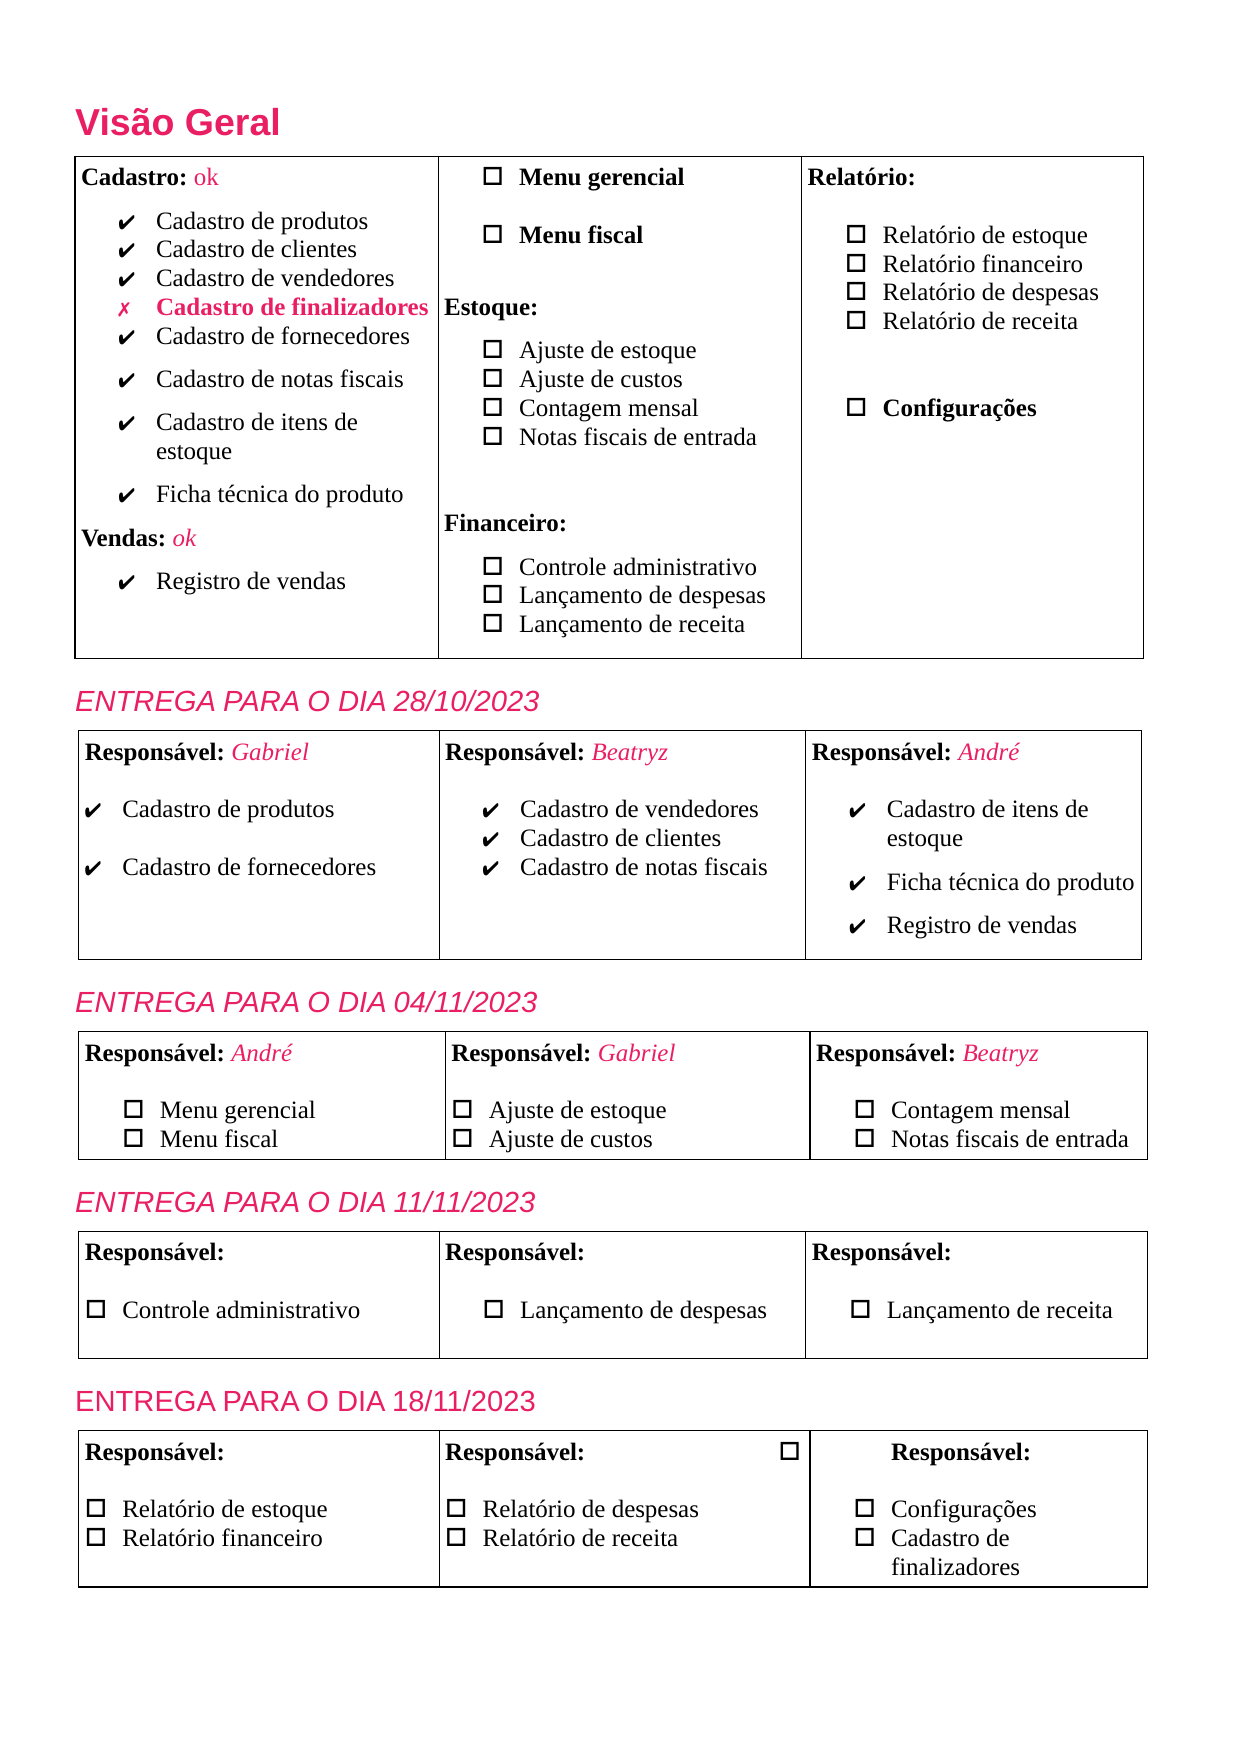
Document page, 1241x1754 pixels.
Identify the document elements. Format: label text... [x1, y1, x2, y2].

table_header Responsável: Beatryz Cadastro de vendedores Cadastro de clientes Cadastro de notas fiscais [440, 731, 805, 959]
table_header Responsável: André Menu gerencial Menu fiscal [79, 1032, 445, 1158]
table_header Responsável: Relatório de despesas Relatório de receita [440, 1431, 809, 1586]
subtitle Visão Geral [75, 100, 1165, 143]
table_header Responsável: Gabriel Ajuste de estoque Ajuste de custos [446, 1032, 809, 1158]
table_header Responsável: Lançamento de receita [806, 1232, 1147, 1358]
table_header Responsável: Beatryz Contagem mensal Notas fiscais de entrada [811, 1032, 1147, 1158]
table_header Responsável: Lançamento de despesas [440, 1232, 805, 1358]
subtitle ENTREGA PARA O DIA 11/11/2023 [75, 1184, 1165, 1218]
table_header Cadastro: ok Cadastro de produtos Cadastro de clientes Cadastro de vendedores Cadastro de finalizadores Cadastro de fornecedores Cadastro de notas fiscais Cadastro de itens de estoque Ficha técnica do produto Vendas: ok Registro de vendas [76, 157, 438, 658]
subtitle ENTREGA PARA O DIA 18/11/2023 [75, 1384, 1165, 1418]
table_header Responsável: Gabriel Cadastro de produtos Cadastro de fornecedores [79, 731, 439, 959]
table_header Responsável: Relatório de estoque Relatório financeiro [79, 1431, 439, 1586]
table_header Relatório: Relatório de estoque Relatório financeiro Relatório de despesas Relatório de receita Configurações [802, 157, 1143, 658]
table_header Menu gerencial Menu fiscal Estoque: Ajuste de estoque Ajuste de custos Contagem mensal Notas fiscais de entrada Financeiro: Controle administrativo Lançamento de despesas Lançamento de receita [439, 157, 801, 658]
subtitle ENTREGA PARA O DIA 04/11/2023 [75, 985, 1165, 1018]
table_header Responsável: Configurações Cadastro de finalizadores [811, 1431, 1147, 1586]
subtitle ENTREGA PARA O DIA 28/10/2023 [75, 684, 1165, 718]
table_header Responsável: André Cadastro de itens de estoque Ficha técnica do produto Registro de vendas [806, 731, 1141, 959]
table_header Responsável: Controle administrativo [79, 1232, 439, 1358]
